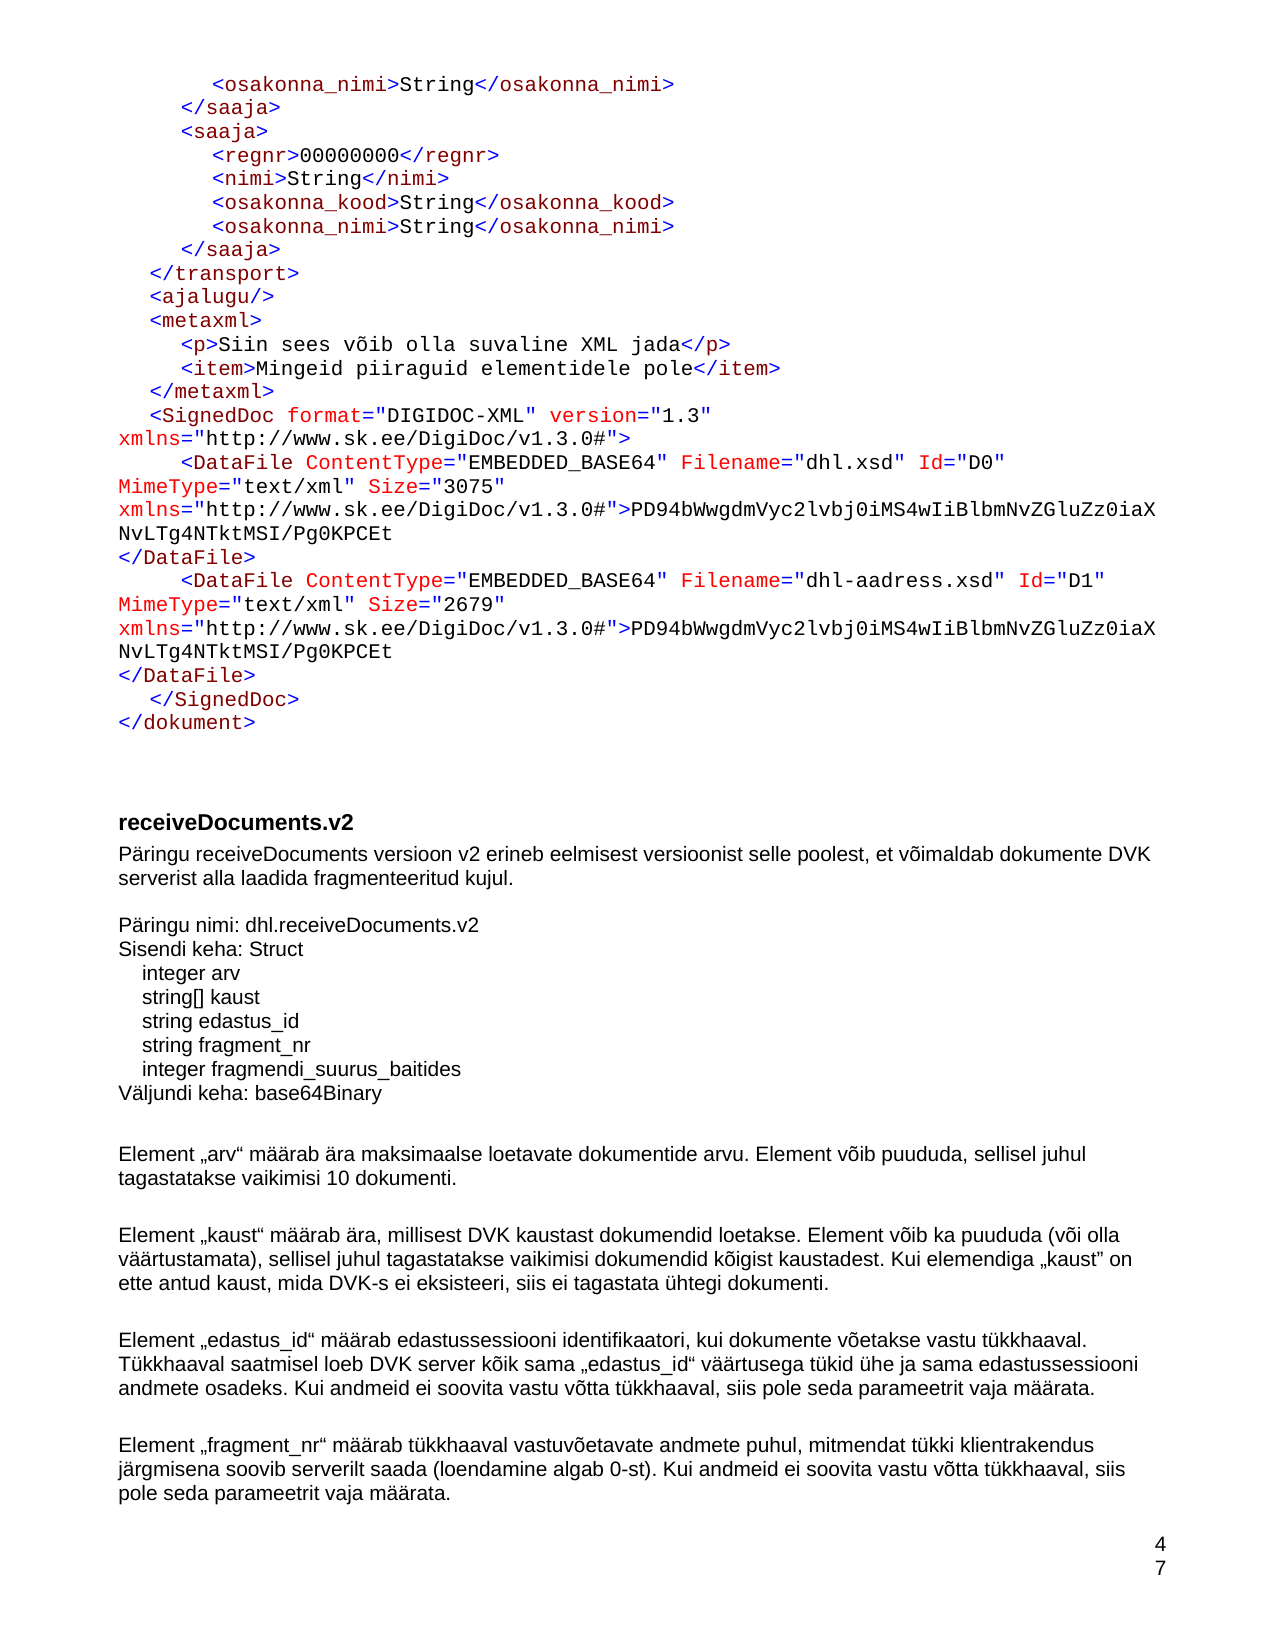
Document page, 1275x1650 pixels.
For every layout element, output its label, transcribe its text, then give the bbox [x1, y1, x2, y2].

text <osakonna_kood>String</osakonna_kood> [118, 192, 1157, 216]
text Element „arv“ määrab ära maksimaalse loetavate dokumentide arvu. Element võib puududa, sellisel juhul tagastatakse vaikimisi 10 dokumenti. [118, 1141, 1157, 1189]
text <p>Siin sees võib olla suvaline XML jada</p> [118, 334, 1157, 357]
text string edastus_id [118, 1009, 1157, 1033]
text string[] kaust [118, 985, 1157, 1009]
text Väljundi keha: base64Binary [118, 1081, 1157, 1105]
text </transport> [118, 263, 1157, 287]
text <SignedDoc format="DIGIDOC-XML" version="1.3" xmlns="http://www.sk.ee/DigiDoc/v1.3.0#"> [118, 405, 1157, 452]
text <DataFile ContentType="EMBEDDED_BASE64" Filename="dhl.xsd" Id="D0" MimeType="text/xml" Size="3075" xmlns="http://www.sk.ee/DigiDoc/v1.3.0#">PD94bWwgdmVyc2lvbj0iMS4wIiBlbmNvZGluZz0iaXNvLTg4NTktMSI/Pg0KPCEt [118, 452, 1157, 547]
text Element „kaust“ määrab ära, millisest DVK kaustast dokumendid loetakse. Element võib ka puududa (või olla väärtustamata), sellisel juhul tagastatakse vaikimisi dokumendid kõigist kaustadest. Kui elemendiga „kaust” on ette antud kaust, mida DVK-s ei eksisteeri, siis ei tagastata ühtegi dokumenti. [118, 1223, 1157, 1294]
text </DataFile> [118, 547, 1157, 570]
text integer arv [118, 961, 1157, 985]
text </saaja> [118, 97, 1157, 121]
text string fragment_nr [118, 1033, 1157, 1057]
text Element „edastus_id“ määrab edastussessiooni identifikaatori, kui dokumente võetakse vastu tükkhaaval. Tükkhaaval saatmisel loeb DVK server kõik sama „edastus_id“ väärtusega tükid ühe ja sama edastussessiooni andmete osadeks. Kui andmeid ei soovita vastu võtta tükkhaaval, siis pole seda parameetrit vaja määrata. [118, 1328, 1157, 1400]
text </saaja> [118, 239, 1157, 263]
text <ajalugu/> [118, 287, 1157, 310]
text Päringu nimi: dhl.receiveDocuments.v2 [118, 913, 1157, 937]
text <item>Mingeid piiraguid elementidele pole</item> [118, 357, 1157, 381]
text </DataFile> [118, 665, 1157, 688]
text <regnr>00000000</regnr> [118, 145, 1157, 168]
text integer fragmendi_suurus_baitides [118, 1057, 1157, 1081]
text Päringu receiveDocuments versioon v2 erineb eelmisest versioonist selle poolest, et võimaldab dokumente DVK serverist alla laadida fragmenteeritud kujul. [118, 841, 1157, 889]
text <osakonna_nimi>String</osakonna_nimi> [118, 216, 1157, 239]
text <nimi>String</nimi> [118, 168, 1157, 192]
text </metaxml> [118, 381, 1157, 405]
text <saaja> [118, 121, 1157, 145]
text Element „fragment_nr“ määrab tükkhaaval vastuvõetavate andmete puhul, mitmendat tükki klientrakendus järgmisena soovib serverilt saada (loendamine algab 0-st). Kui andmeid ei soovita vastu võtta tükkhaaval, siis pole seda parameetrit vaja määrata. [118, 1433, 1157, 1505]
text <DataFile ContentType="EMBEDDED_BASE64" Filename="dhl-aadress.xsd" Id="D1" MimeType="text/xml" Size="2679" xmlns="http://www.sk.ee/DigiDoc/v1.3.0#">PD94bWwgdmVyc2lvbj0iMS4wIiBlbmNvZGluZz0iaXNvLTg4NTktMSI/Pg0KPCEt [118, 570, 1157, 665]
text </SignedDoc> [118, 688, 1157, 712]
text Sisendi keha: Struct [118, 937, 1157, 961]
subtitle receiveDocuments.v2 [118, 809, 1157, 835]
text <metaxml> [118, 310, 1157, 334]
text </dokument> [118, 712, 1157, 736]
text <osakonna_nimi>String</osakonna_nimi> [118, 74, 1157, 97]
